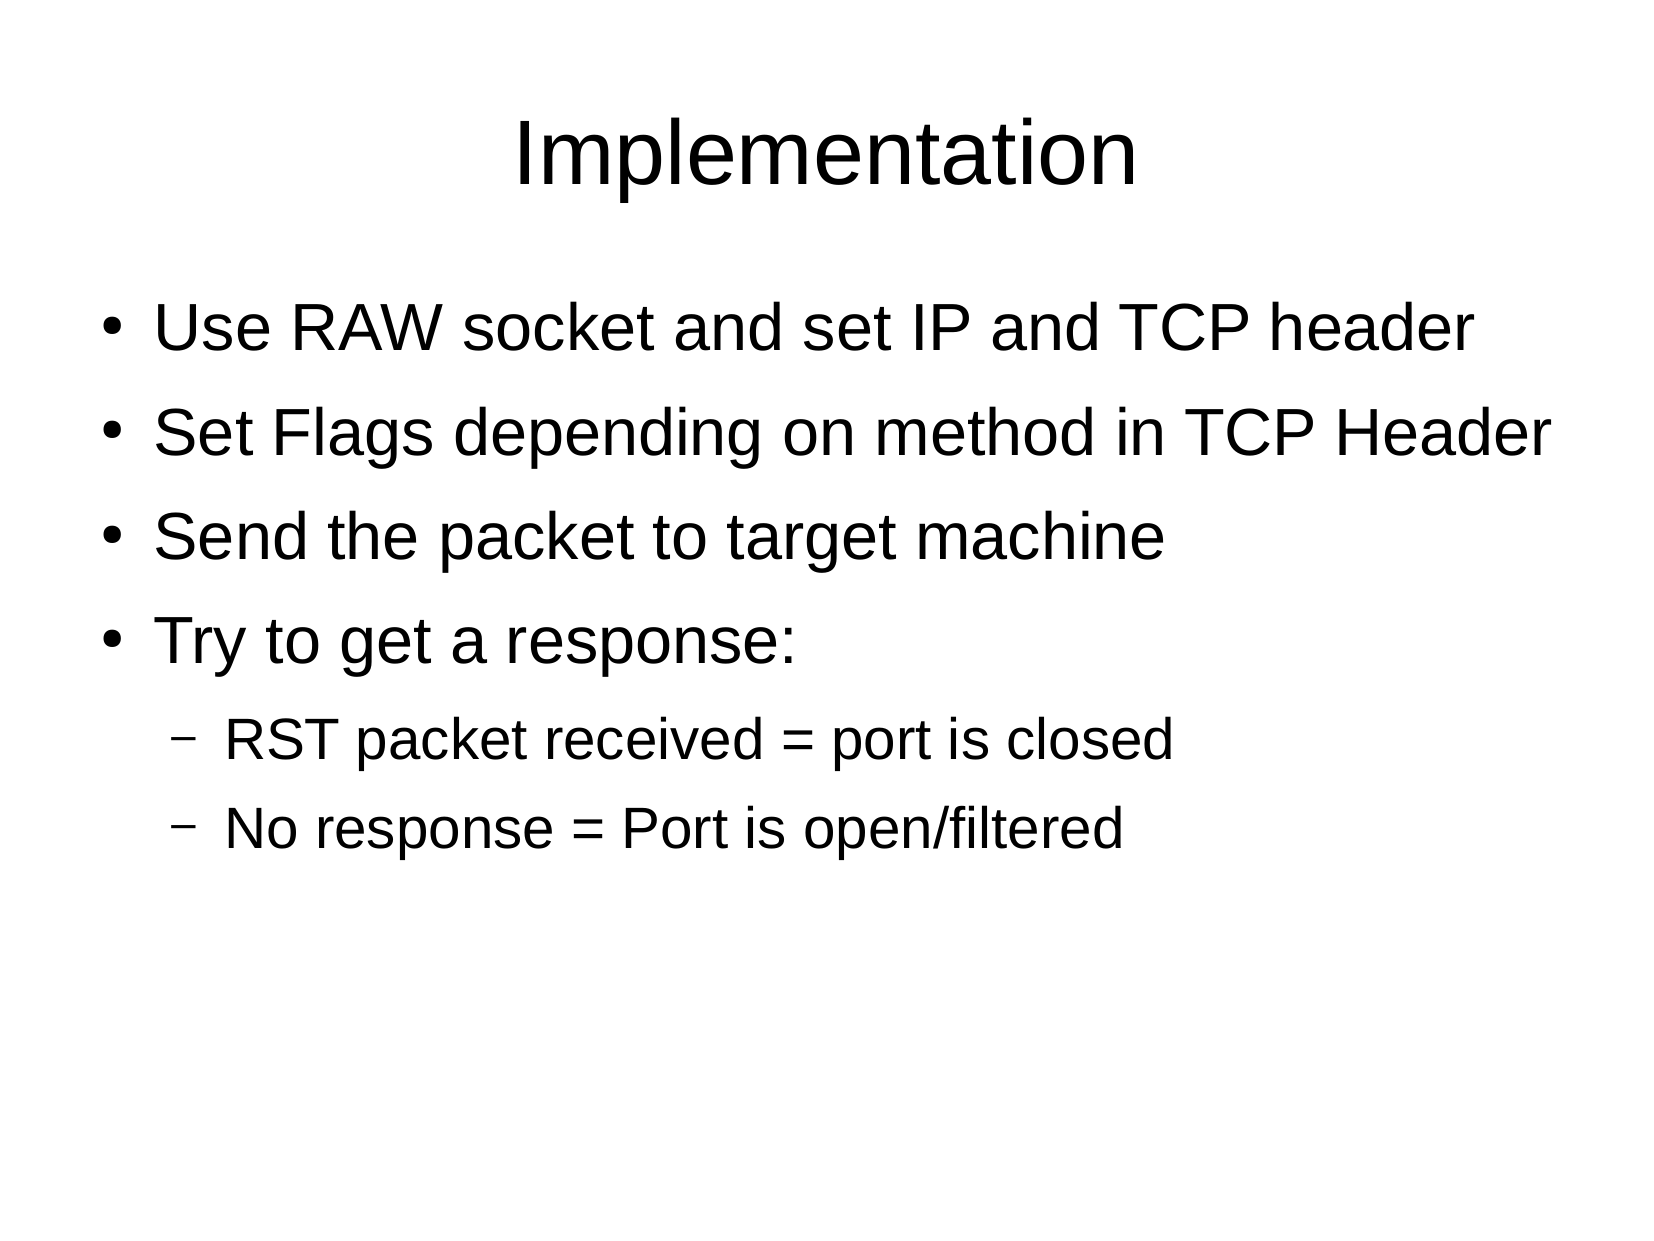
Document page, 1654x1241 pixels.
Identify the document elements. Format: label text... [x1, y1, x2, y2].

title Implementation [82, 49, 1571, 257]
list Use RAW socket and set IP and TCP header Set Flags depending on method in TCP Header Send the packet to target machine Try to get a response: RST packet received = port is closed No response = Port is open/filtered [82, 290, 1571, 1010]
